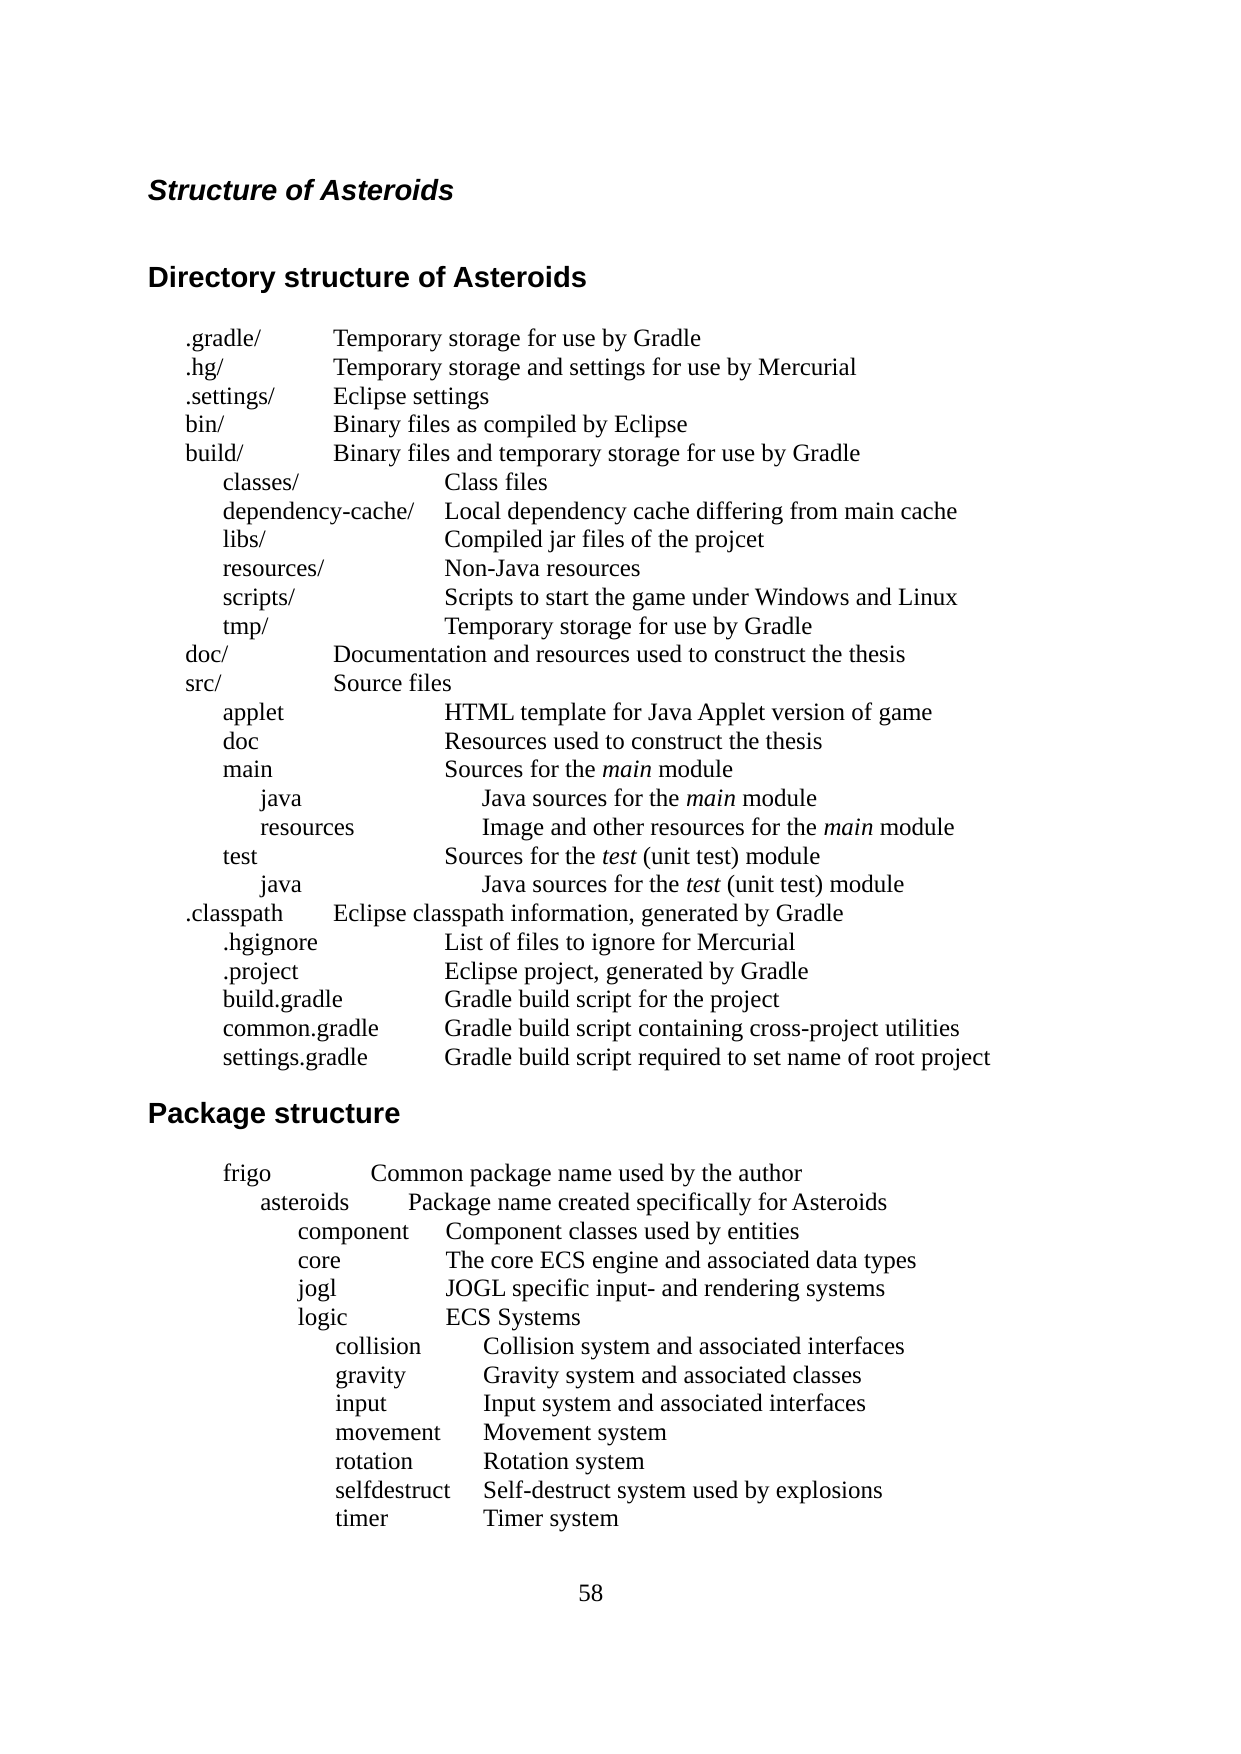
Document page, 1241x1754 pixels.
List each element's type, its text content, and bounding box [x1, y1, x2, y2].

list .hg/ Temporary storage and settings for use by Mercurial [148, 352, 1033, 381]
list main Sources for the main module [185, 754, 1033, 783]
list dependency-cache/ Local dependency cache differing from main cache [185, 496, 1033, 524]
list tmp/ Temporary storage for use by Gradle [185, 611, 1033, 639]
list input Input system and associated interfaces [298, 1388, 1033, 1417]
list build/ Binary files and temporary storage for use by Gradle [148, 438, 1033, 467]
list libs/ Compiled jar files of the projcet [185, 524, 1033, 553]
list gravity Gravity system and associated classes [298, 1360, 1033, 1388]
subtitle Structure of Asteroids [148, 173, 1033, 206]
list scripts/ Scripts to start the game under Windows and Linux [185, 582, 1033, 611]
list test Sources for the test (unit test) module [185, 841, 1033, 869]
list build.gradle Gradle build script for the project [185, 984, 1033, 1013]
list java Java sources for the test (unit test) module [223, 869, 1033, 898]
list component Component classes used by entities [260, 1216, 1033, 1245]
list applet HTML template for Java Applet version of game [185, 697, 1033, 726]
list rotation Rotation system [298, 1446, 1033, 1475]
list doc/ Documentation and resources used to construct the thesis [148, 639, 1033, 668]
list bin/ Binary files as compiled by Eclipse [148, 409, 1033, 438]
list java Java sources for the main module [223, 783, 1033, 812]
list asteroids Package name created specifically for Asteroids [223, 1187, 1033, 1216]
list movement Movement system [298, 1417, 1033, 1446]
list resources/ Non-Java resources [185, 553, 1033, 582]
list .project Eclipse project, generated by Gradle [185, 956, 1033, 984]
list timer Timer system [298, 1503, 1033, 1532]
list doc Resources used to construct the thesis [185, 726, 1033, 754]
list .settings/ Eclipse settings [148, 381, 1033, 409]
list classes/ Class files [185, 467, 1033, 496]
list common.gradle Gradle build script containing cross-project utilities [185, 1013, 1033, 1042]
list selfdestruct Self-destruct system used by explosions [298, 1475, 1033, 1503]
list logic ECS Systems [260, 1302, 1033, 1331]
list src/ Source files [148, 668, 1033, 697]
list .classpath Eclipse classpath information, generated by Gradle [148, 898, 1033, 927]
list .hgignore List of files to ignore for Mercurial [185, 927, 1033, 956]
list settings.gradle Gradle build script required to set name of root project [185, 1042, 1033, 1071]
list core The core ECS engine and associated data types [260, 1245, 1033, 1273]
list frigo Common package name used by the author [185, 1158, 1033, 1187]
subtitle Package structure [148, 1096, 1033, 1129]
list resources Image and other resources for the main module [223, 812, 1033, 841]
subtitle Directory structure of Asteroids [148, 260, 1033, 294]
list jogl JOGL specific input- and rendering systems [260, 1273, 1033, 1302]
list collision Collision system and associated interfaces [298, 1331, 1033, 1360]
list .gradle/ Temporary storage for use by Gradle [148, 323, 1033, 352]
